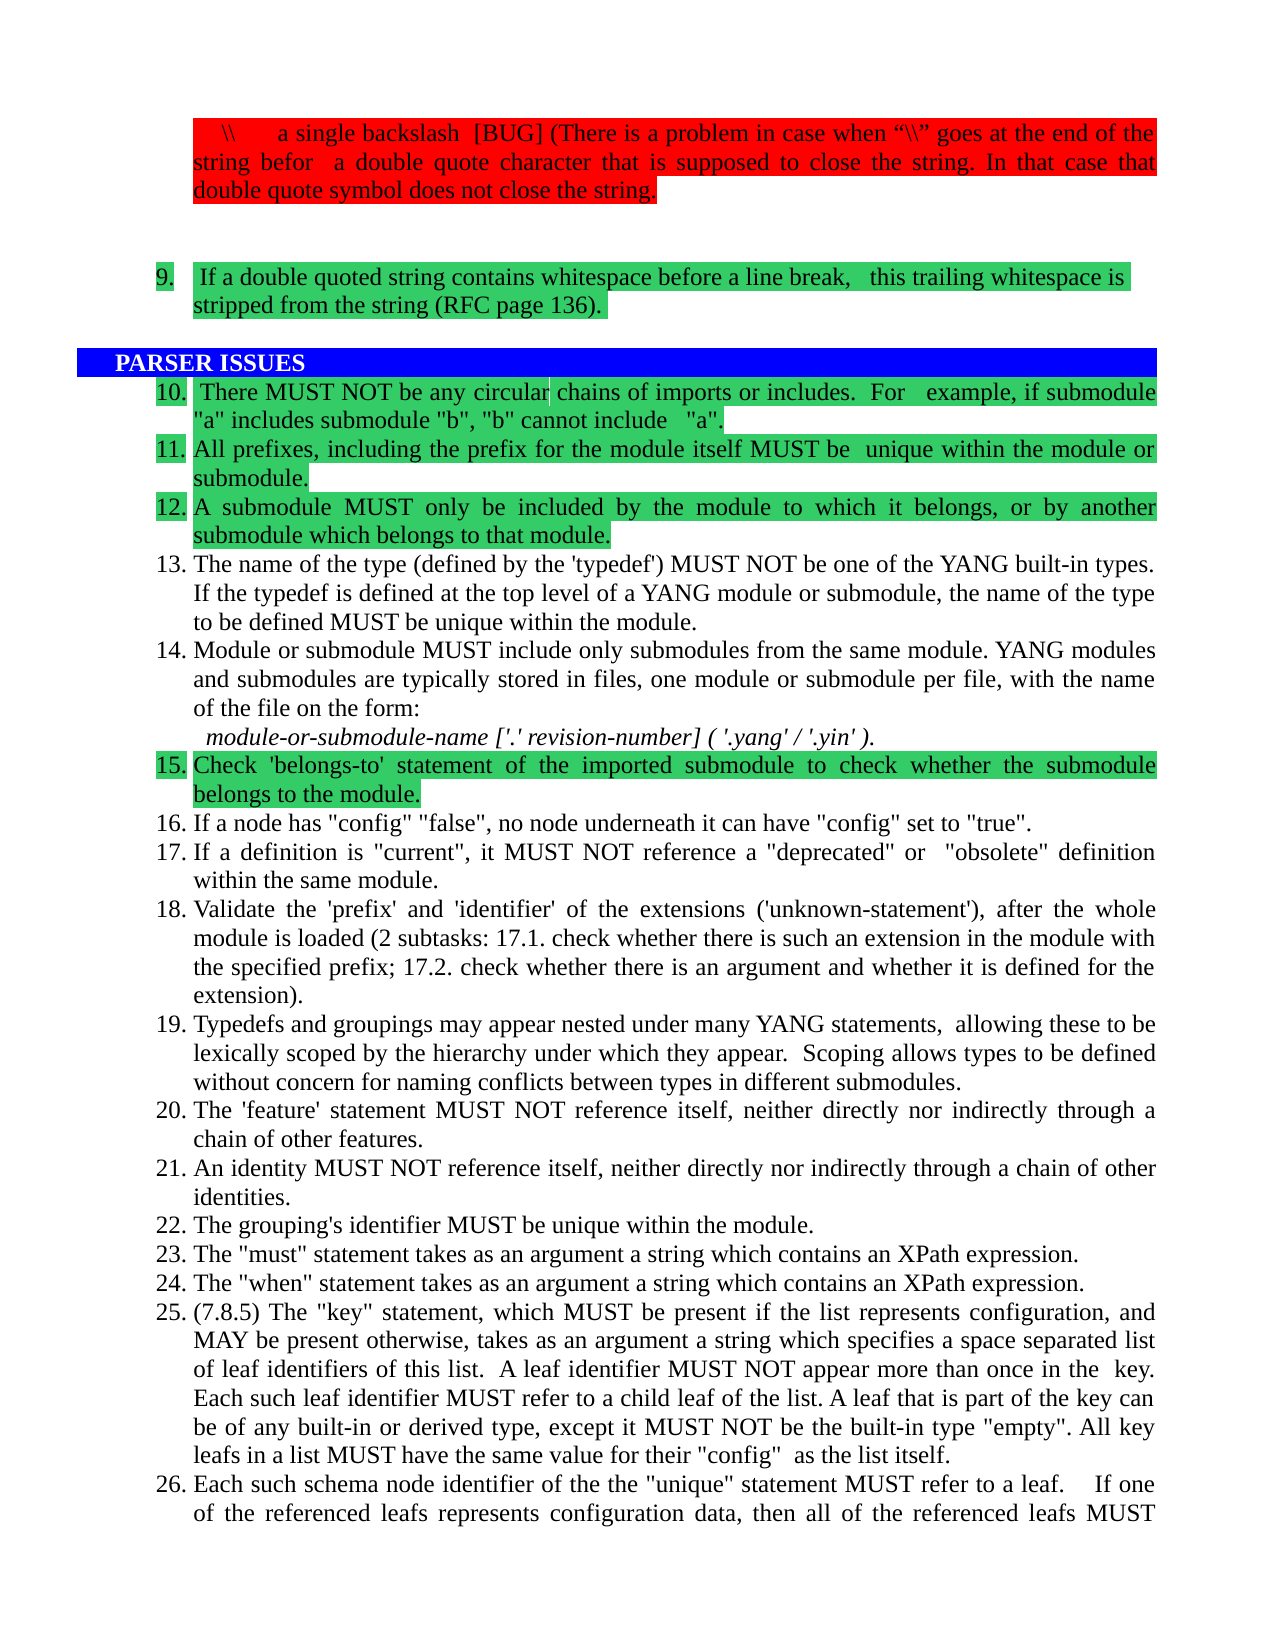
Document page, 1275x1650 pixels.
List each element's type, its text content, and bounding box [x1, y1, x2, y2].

list PARSER ISSUES [77, 348, 1157, 377]
list Validate the 'prefix' and 'identifier' of the extensions ('unknown-statement'), after the whole module is loaded (2 subtasks: 17.1. check whether there is such an extension in the module with the specified prefix; 17.2. check whether there is an argument and whether it is defined for the extension). [156, 894, 1157, 1009]
list If a node has "config" "false", no node underneath it can have "config" set to "true". [156, 808, 1157, 837]
list An identity MUST NOT reference itself, neither directly nor indirectly through a chain of other identities. [156, 1153, 1157, 1211]
list (7.8.5) The "key" statement, which MUST be present if the list represents configuration, and MAY be present otherwise, takes as an argument a string which specifies a space separated list of leaf identifiers of this list. A leaf identifier MUST NOT appear more than once in the key. Each such leaf identifier MUST refer to a child leaf of the list. A leaf that is part of the key can be of any built-in or derived type, except it MUST NOT be the built-in type "empty". All key leafs in a list MUST have the same value for their "config" as the list itself. [156, 1297, 1157, 1469]
list \\ a single backslash [BUG] (There is a problem in case when “\\” goes at the end of the string befor a double quote character that is supposed to close the string. In that case that double quote symbol does not close the string. [156, 118, 1157, 204]
list If a double quoted string contains whitespace before a line break, this trailing whitespace is stripped from the string (RFC page 136). [156, 262, 1157, 319]
list The "when" statement takes as an argument a string which contains an XPath expression. [156, 1268, 1157, 1297]
list Module or submodule MUST include only submodules from the same module. YANG modules and submodules are typically stored in files, one module or submodule per file, with the name of the file on the form: [156, 636, 1157, 722]
list All prefixes, including the prefix for the module itself MUST be unique within the module or submodule. [156, 434, 1157, 492]
list Typedefs and groupings may appear nested under many YANG statements, allowing these to be lexically scoped by the hierarchy under which they appear. Scoping allows types to be defined without concern for naming conflicts between types in different submodules. [156, 1009, 1157, 1096]
list Each such schema node identifier of the the "unique" statement MUST refer to a leaf. If one of the referenced leafs represents configuration data, then all of the referenced leafs MUST [156, 1469, 1157, 1527]
list The 'feature' statement MUST NOT reference itself, neither directly nor indirectly through a chain of other features. [156, 1096, 1157, 1153]
list A submodule MUST only be included by the module to which it belongs, or by another submodule which belongs to that module. [156, 492, 1157, 549]
list The grouping's identifier MUST be unique within the module. [156, 1211, 1157, 1239]
list Check 'belongs-to' statement of the imported submodule to check whether the submodule belongs to the module. [156, 751, 1157, 808]
list The "must" statement takes as an argument a string which contains an XPath expression. [156, 1239, 1157, 1268]
list module-or-submodule-name ['.' revision-number] ( '.yang' / '.yin' ). [156, 722, 1157, 751]
list The name of the type (defined by the 'typedef') MUST NOT be one of the YANG built-in types. If the typedef is defined at the top level of a YANG module or submodule, the name of the type to be defined MUST be unique within the module. [156, 549, 1157, 636]
list If a definition is "current", it MUST NOT reference a "deprecated" or "obsolete" definition within the same module. [156, 837, 1157, 894]
list There MUST NOT be any circular chains of imports or includes. For example, if submodule "a" includes submodule "b", "b" cannot include "a". [156, 377, 1157, 434]
